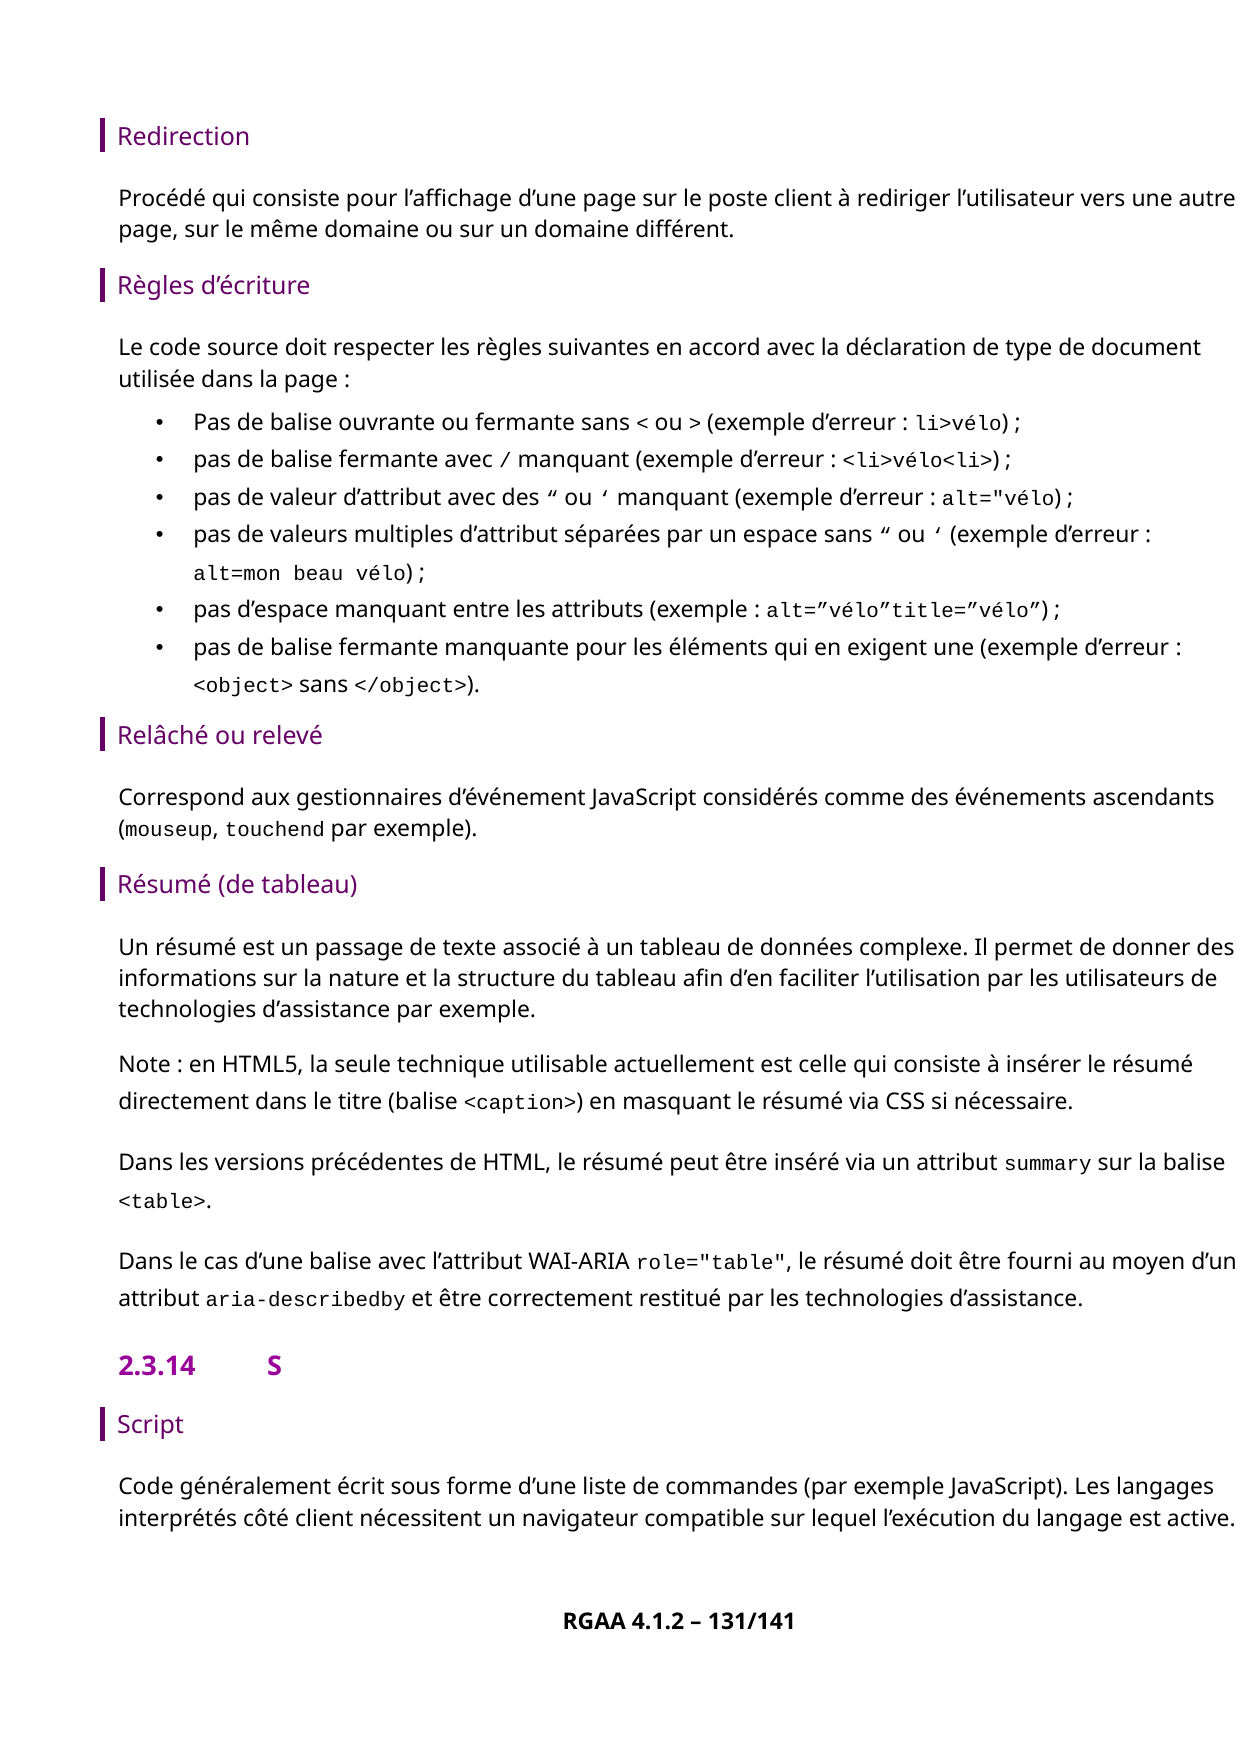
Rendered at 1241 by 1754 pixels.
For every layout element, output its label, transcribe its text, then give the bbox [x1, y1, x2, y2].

text Correspond aux gestionnaires d’événement JavaScript considérés comme des événements ascendants (mouseup, touchend par exemple). [118, 781, 1240, 843]
list pas de valeurs multiples d’attribut séparées par un espace sans “ ou ‘ (exemple d’erreur : alt=mon beau vélo) ; [156, 518, 1240, 587]
list pas de balise fermante avec / manquant (exemple d’erreur : <li>vélo<li>) ; [156, 443, 1240, 474]
subtitle Script [105, 1407, 1240, 1441]
list Pas de balise ouvrante ou fermante sans < ou > (exemple d’erreur : li>vélo) ; [156, 406, 1240, 437]
subtitle Règles d’écriture [105, 268, 1240, 302]
text Dans les versions précédentes de HTML, le résumé peut être inséré via un attribut summary sur la balise <table>. [118, 1146, 1240, 1215]
list pas d’espace manquant entre les attributs (exemple : alt=”vélo”title=”vélo”) ; [156, 593, 1240, 624]
subtitle Redirection [105, 118, 1240, 152]
subtitle S [118, 1346, 1240, 1383]
list pas de balise fermante manquante pour les éléments qui en exigent une (exemple d’erreur : <object> sans </object>). [156, 631, 1240, 699]
text Code généralement écrit sous forme d’une liste de commandes (par exemple JavaScript). Les langages interprétés côté client nécessitent un navigateur compatible sur lequel l’exécution du langage est active. [118, 1470, 1240, 1533]
text Le code source doit respecter les règles suivantes en accord avec la déclaration de type de document utilisée dans la page : [118, 331, 1240, 394]
text Dans le cas d’une balise avec l’attribut WAI-ARIA role="table", le résumé doit être fourni au moyen d’un attribut aria-describedby et être correctement restitué par les technologies d’assistance. [118, 1245, 1240, 1313]
text Un résumé est un passage de texte associé à un tableau de données complexe. Il permet de donner des informations sur la nature et la structure du tableau afin d’en faciliter l’utilisation par les utilisateurs de technologies d’assistance par exemple. [118, 930, 1240, 1024]
subtitle Résumé (de tableau) [105, 867, 1240, 901]
text Note : en HTML5, la seule technique utilisable actuellement est celle qui consiste à insérer le résumé directement dans le titre (balise <caption>) en masquant le résumé via CSS si nécessaire. [118, 1048, 1240, 1116]
text Procédé qui consiste pour l’affichage d’une page sur le poste client à rediriger l’utilisateur vers une autre page, sur le même domaine ou sur un domaine différent. [118, 182, 1240, 244]
list pas de valeur d’attribut avec des “ ou ‘ manquant (exemple d’erreur : alt="vélo) ; [156, 481, 1240, 512]
subtitle Relâché ou relevé [105, 717, 1240, 751]
